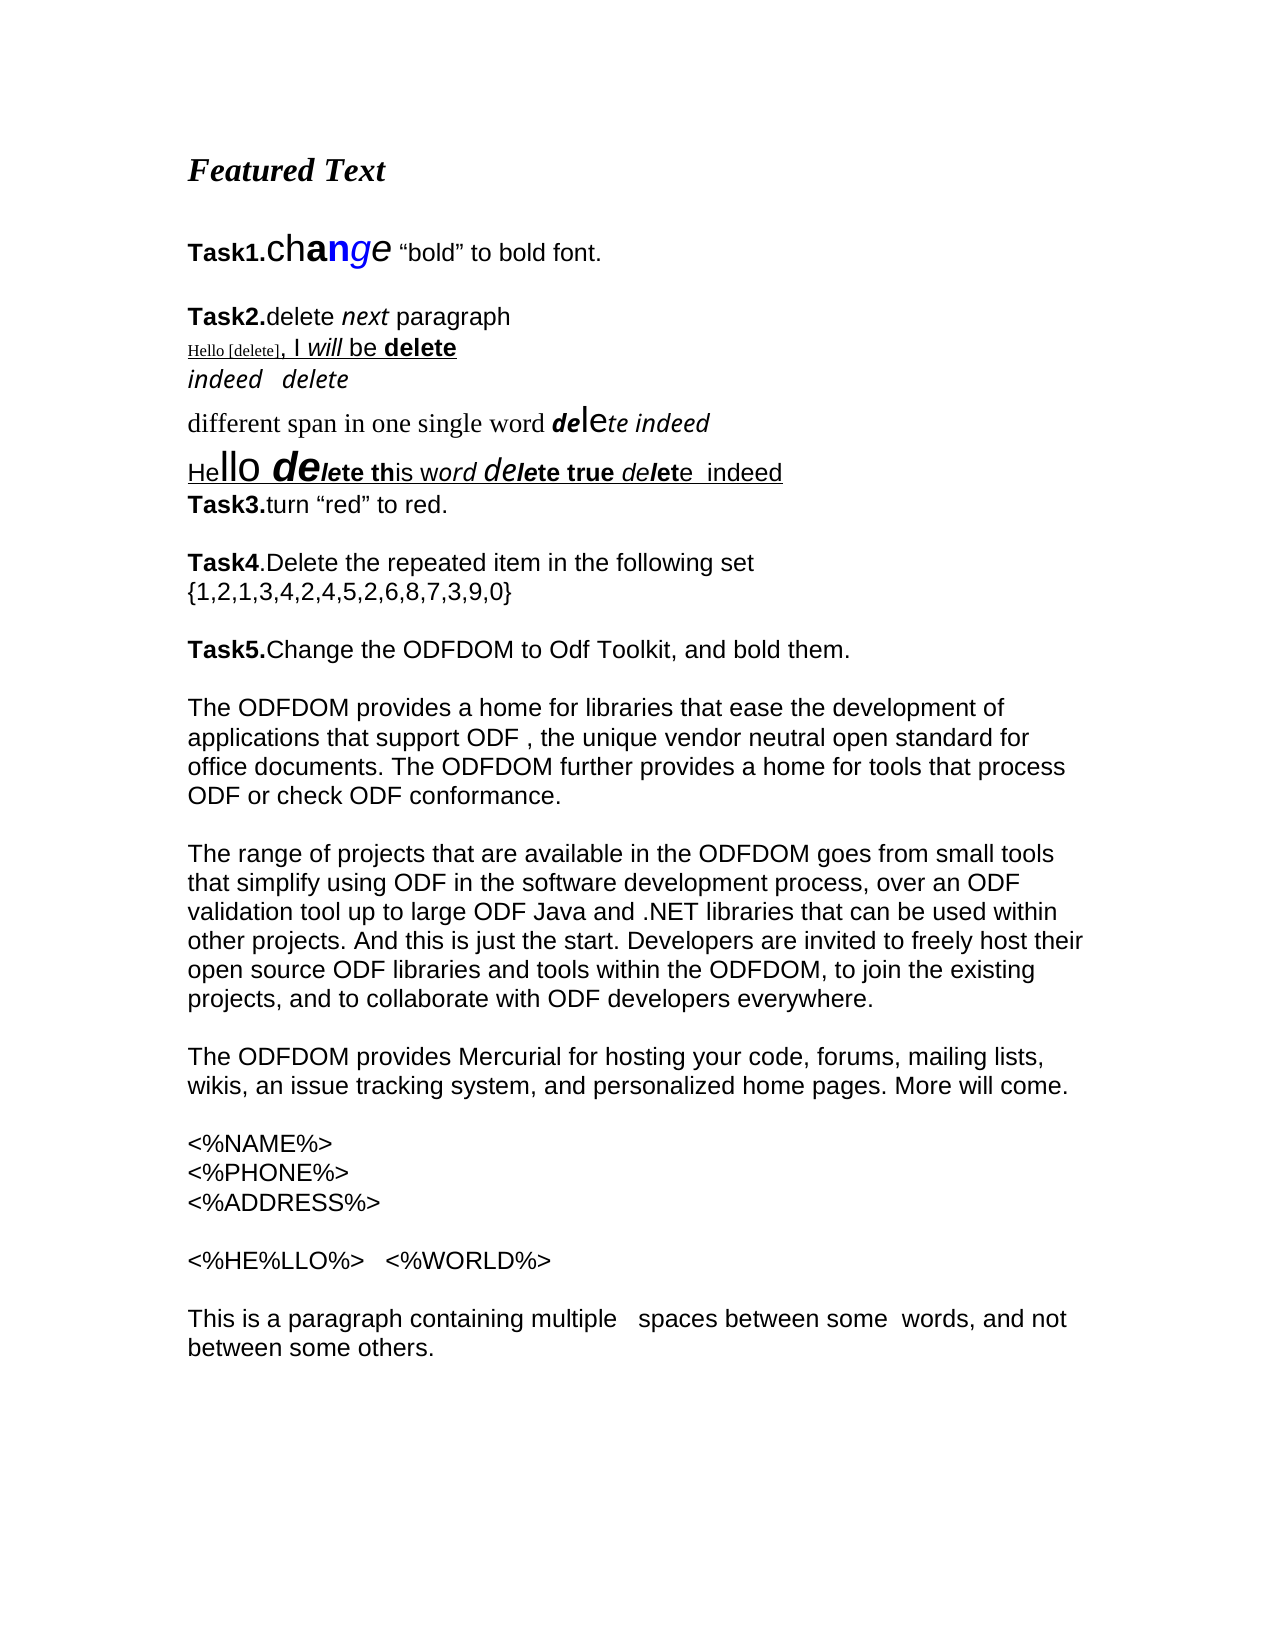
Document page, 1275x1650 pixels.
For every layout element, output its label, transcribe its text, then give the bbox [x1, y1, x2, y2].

text <%HE%LLO%> <%WORLD%> [187, 1246, 1087, 1274]
text This is a paragraph containing multiple spaces between some words, and not between some others. [187, 1304, 1087, 1362]
text Hello delete this word delete true delete indeed [187, 442, 1087, 490]
text Task1.change “bold” to bold font. [187, 227, 1087, 270]
text The ODFDOM provides a home for libraries that ease the development of applications that support ODF , the unique vendor neutral open standard for office documents. The ODFDOM further provides a home for tools that process ODF or check ODF conformance. [187, 693, 1087, 809]
text The range of projects that are available in the ODFDOM goes from small tools that simplify using ODF in the software development process, over an ODF validation tool up to large ODF Java and .NET libraries that can be used within other projects. And this is just the start. Developers are invited to freely host their open source ODF libraries and tools within the ODFDOM, to join the existing projects, and to collaborate with ODF developers everywhere. [187, 839, 1087, 1013]
text different span in one single word delete indeed [187, 396, 1087, 442]
text The ODFDOM provides Mercurial for hosting your code, forums, mailing lists, wikis, an issue tracking system, and personalized home pages. More will come. [187, 1042, 1087, 1100]
text <%ADDRESS%> [187, 1187, 1087, 1216]
text <%NAME%> [187, 1129, 1087, 1158]
text Featured Text [187, 150, 1087, 188]
text Task4.Delete the repeated item in the following set [187, 548, 1087, 577]
text <%PHONE%> [187, 1158, 1087, 1187]
text Task5.Change the ODFDOM to Odf Toolkit, and bold them. [187, 635, 1087, 664]
text indeed delete [187, 362, 1087, 396]
text Task3.turn “red” to red. [187, 490, 1087, 519]
text Hello [delete], I will be delete [187, 333, 1087, 362]
text {1,2,1,3,4,2,4,5,2,6,8,7,3,9,0} [187, 577, 1087, 606]
text Task2.delete next paragraph [187, 299, 1087, 333]
